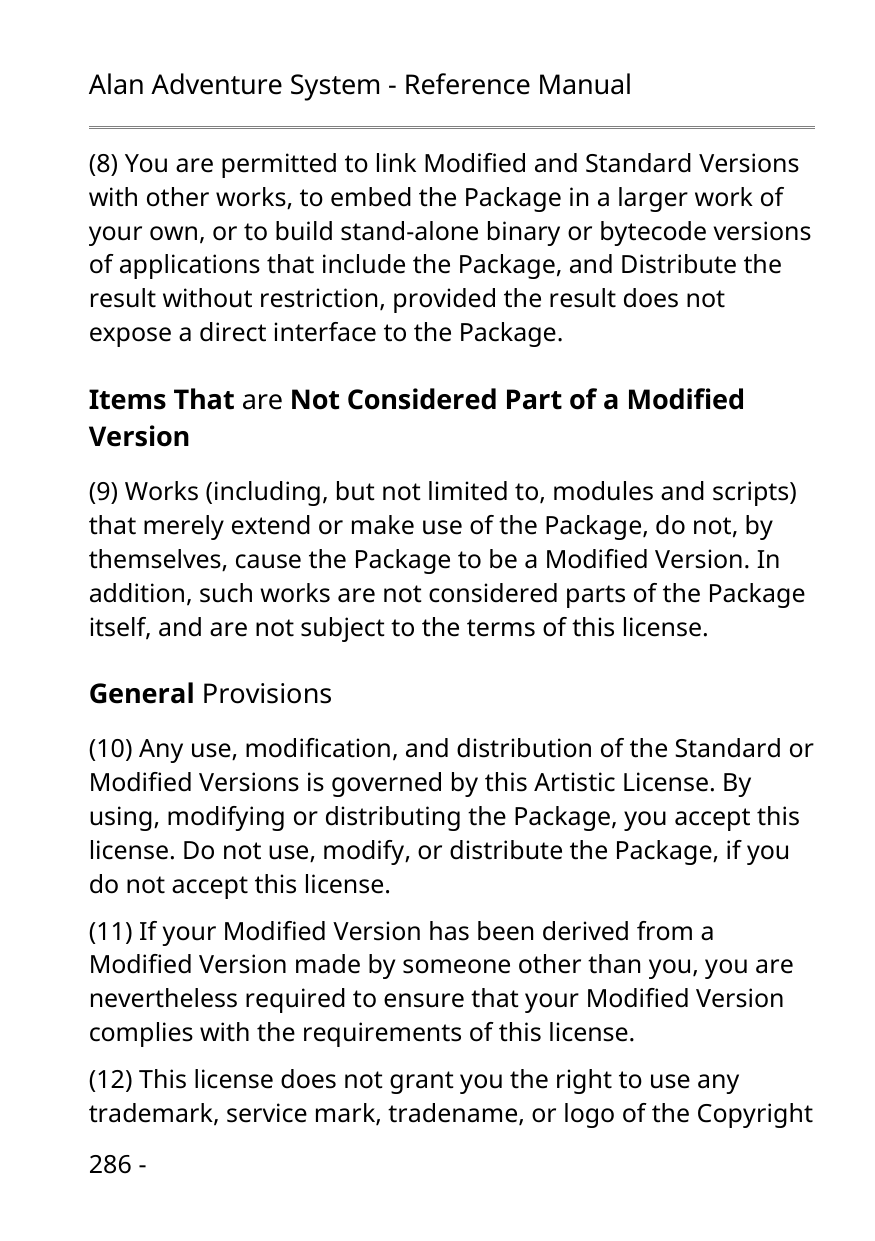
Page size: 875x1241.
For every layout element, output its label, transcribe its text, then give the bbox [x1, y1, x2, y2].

subtitle Items That are Not Considered Part of a Modified Version [88, 381, 815, 455]
text (11) If your Modified Version has been derived from a Modified Version made by someone other than you, you are nevertheless required to ensure that your Modified Version complies with the requirements of this license. [88, 913, 815, 1049]
list (12) This license does not grant you the right to use any trademark, service mark, tradename, or logo of the Copyright [88, 1062, 815, 1130]
text (8) You are permitted to link Modified and Standard Versions with other works, to embed the Package in a larger work of your own, or to build stand-alone binary or bytecode versions of applications that include the Package, and Distribute the result without restriction, provided the result does not expose a direct interface to the Package. [88, 146, 815, 349]
text (10) Any use, modification, and distribution of the Standard or Modified Versions is governed by this Artistic License. By using, modifying or distributing the Package, you accept this license. Do not use, modify, or distribute the Package, if you do not accept this license. [88, 731, 815, 901]
subtitle General Provisions [88, 675, 815, 712]
text (9) Works (including, but not limited to, modules and scripts) that merely extend or make use of the Package, do not, by themselves, cause the Package to be a Modified Version. In addition, such works are not considered parts of the Package itself, and are not subject to the terms of this license. [88, 474, 815, 643]
